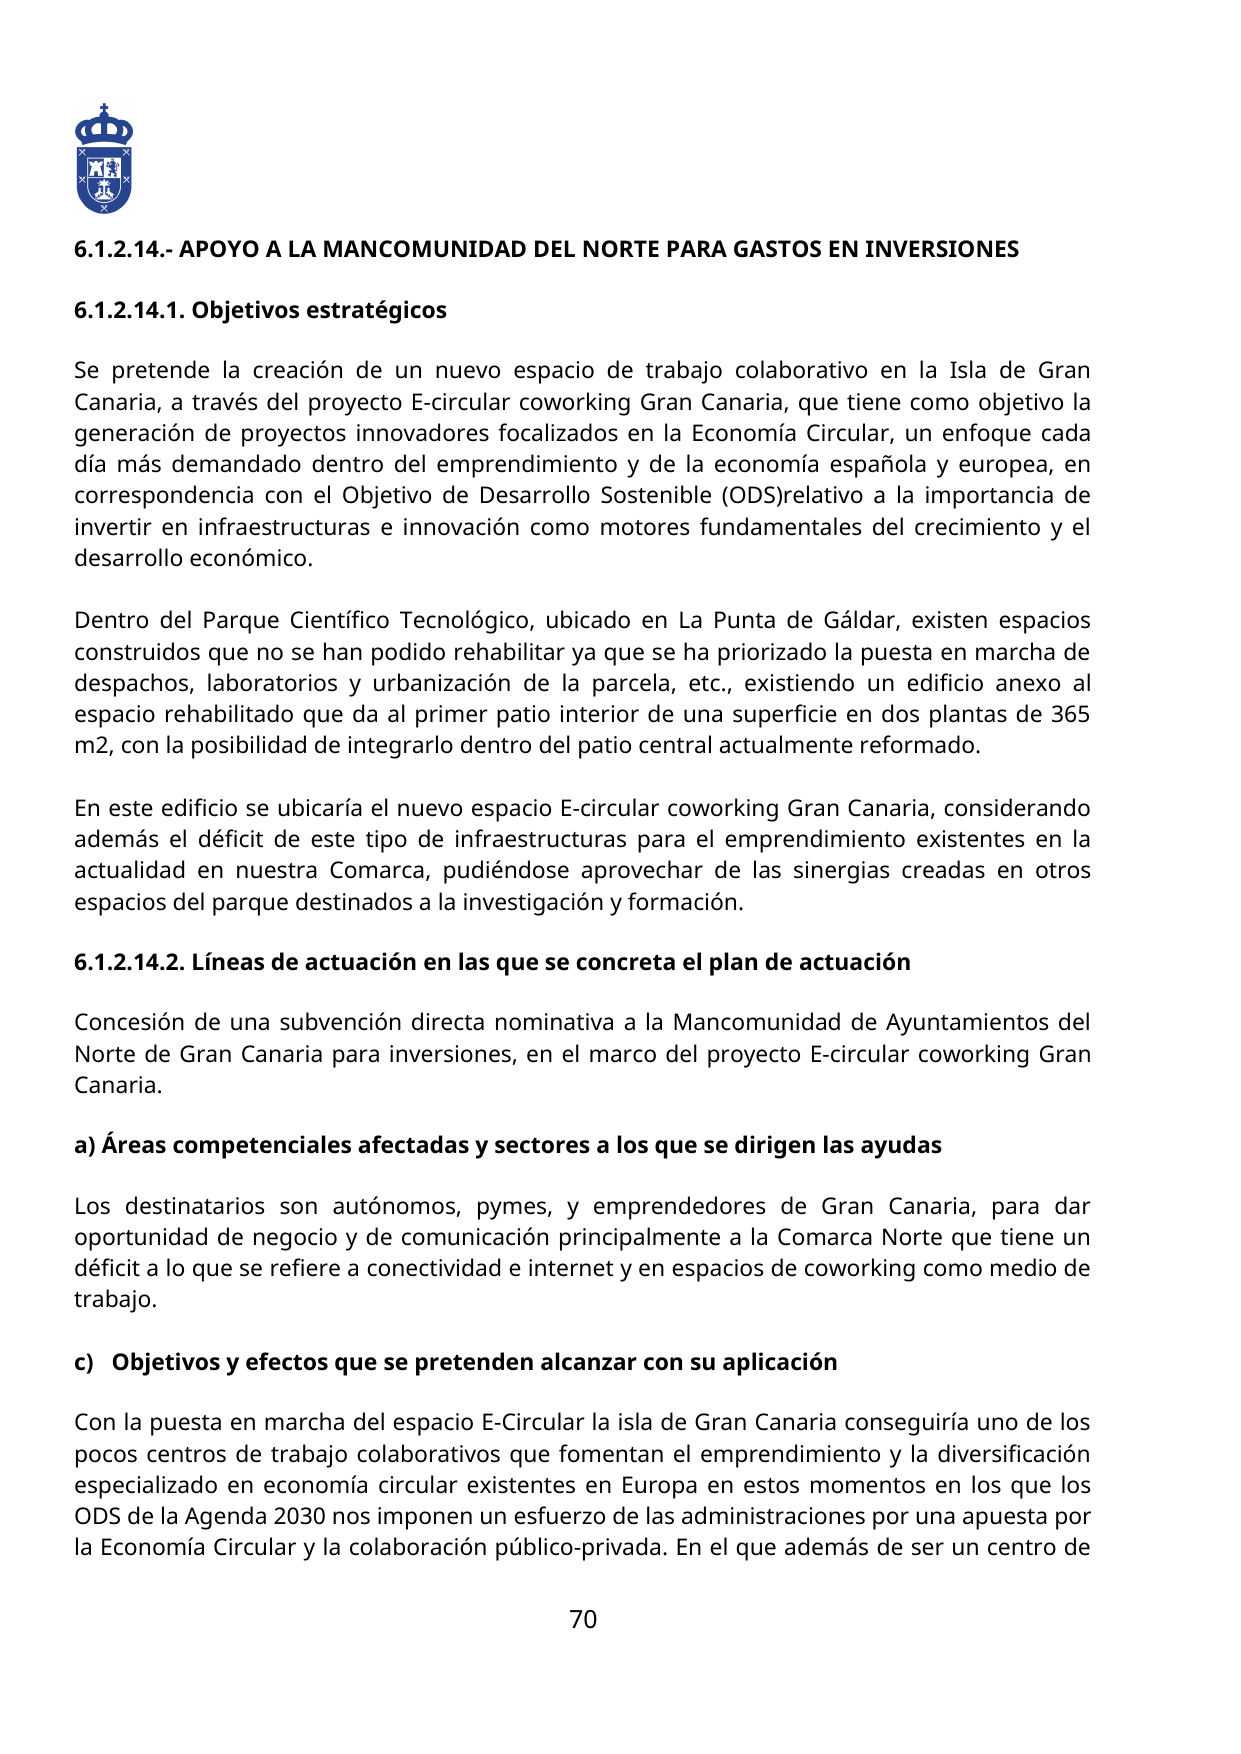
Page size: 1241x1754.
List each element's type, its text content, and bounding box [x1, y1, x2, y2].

text Se pretende la creación de un nuevo espacio de trabajo colaborativo en la Isla de Gran Canaria, a través del proyecto E-circular coworking Gran Canaria, que tiene como objetivo la generación de proyectos innovadores focalizados en la Economía Circular, un enfoque cada día más demandado dentro del emprendimiento y de la economía española y europea, en correspondencia con el Objetivo de Desarrollo Sostenible (ODS)relativo a la importancia de invertir en infraestructuras e innovación como motores fundamentales del crecimiento y el desarrollo económico. [74, 354, 1092, 573]
text Con la puesta en marcha del espacio E-Circular la isla de Gran Canaria conseguiría uno de los pocos centros de trabajo colaborativos que fomentan el emprendimiento y la diversificación especializado en economía circular existentes en Europa en estos momentos en los que los ODS de la Agenda 2030 nos imponen un esfuerzo de las administraciones por una apuesta por la Economía Circular y la colaboración público-privada. En el que además de ser un centro de [74, 1406, 1092, 1562]
text Dentro del Parque Científico Tecnológico, ubicado en La Punta de Gáldar, existen espacios construidos que no se han podido rehabilitar ya que se ha priorizado la puesta en marcha de despachos, laboratorios y urbanización de la parcela, etc., existiendo un edificio anexo al espacio rehabilitado que da al primer patio interior de una superficie en dos plantas de 365 m2, con la posibilidad de integrarlo dentro del patio central actualmente reformado. [74, 604, 1092, 760]
text Concesión de una subvención directa nominativa a la Mancomunidad de Ayuntamientos del Norte de Gran Canaria para inversiones, en el marco del proyecto E-circular coworking Gran Canaria. [74, 1006, 1092, 1100]
text 6.1.2.14.- APOYO A LA MANCOMUNIDAD DEL NORTE PARA GASTOS EN INVERSIONES [74, 233, 1092, 264]
list Objetivos y efectos que se pretenden alcanzar con su aplicación [74, 1346, 1092, 1377]
text a) Áreas competenciales afectadas y sectores a los que se dirigen las ayudas [74, 1129, 1092, 1160]
text 6.1.2.14.1. Objetivos estratégicos [74, 294, 1092, 325]
picture [73, 102, 137, 215]
text Los destinatarios son autónomos, pymes, y emprendedores de Gran Canaria, para dar oportunidad de negocio y de comunicación principalmente a la Comarca Norte que tiene un déficit a lo que se refiere a conectividad e internet y en espacios de coworking como medio de trabajo. [74, 1189, 1092, 1314]
text En este edificio se ubicaría el nuevo espacio E-circular coworking Gran Canaria, considerando además el déficit de este tipo de infraestructuras para el emprendimiento existentes en la actualidad en nuestra Comarca, pudiéndose aprovechar de las sinergias creadas en otros espacios del parque destinados a la investigación y formación. [74, 792, 1092, 917]
text 6.1.2.14.2. Líneas de actuación en las que se concreta el plan de actuación [74, 946, 1092, 977]
